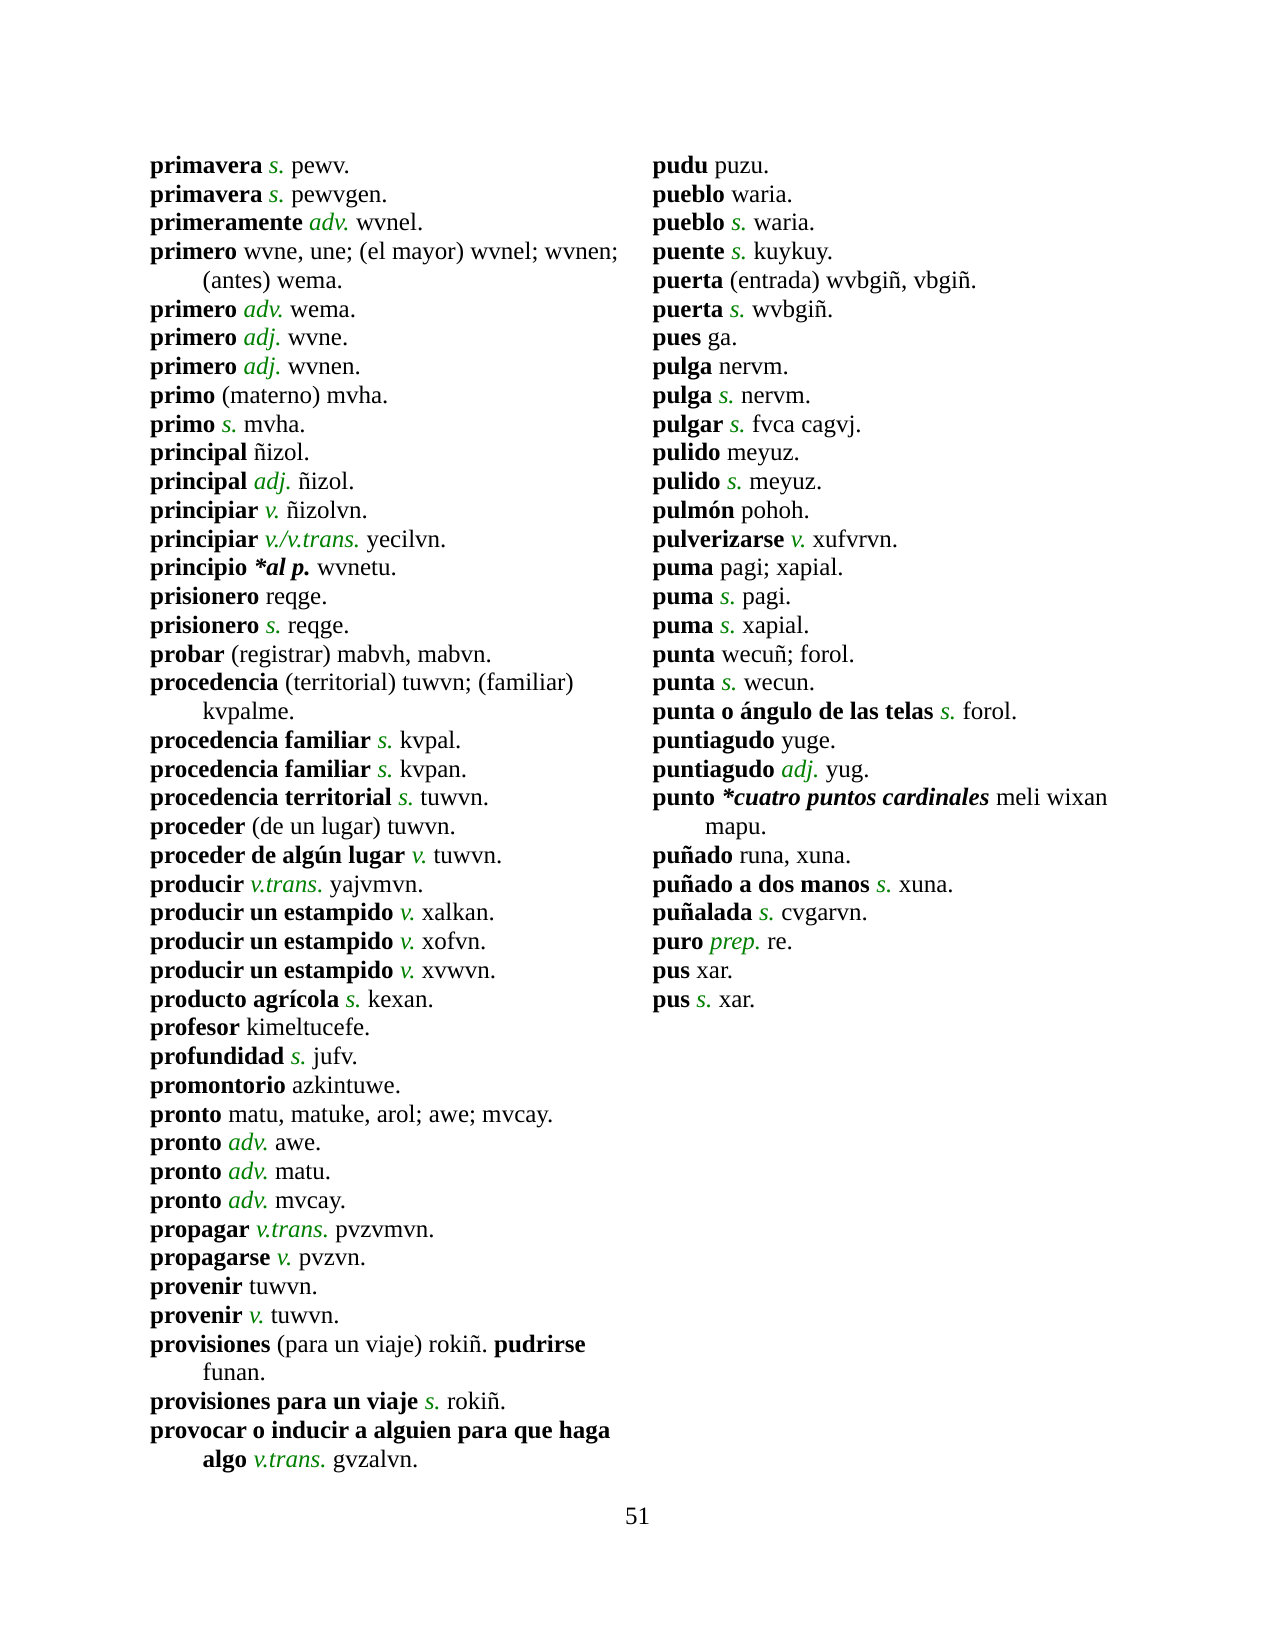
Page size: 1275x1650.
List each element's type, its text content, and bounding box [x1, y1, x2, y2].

text pulga s. nervm. [652, 380, 1125, 409]
text primero wvne, une; (el mayor) wvnel; wvnen; (antes) wema. [150, 236, 622, 294]
text procedencia (territorial) tuwvn; (familiar) kvpalme. [150, 667, 622, 725]
text pueblo s. waria. [652, 207, 1125, 236]
text pues ga. [652, 322, 1125, 351]
text principio *al p. wvnetu. [150, 552, 622, 581]
text pronto adv. matu. [150, 1156, 622, 1185]
text provenir v. tuwvn. [150, 1300, 622, 1329]
text primeramente adv. wvnel. [150, 207, 622, 236]
text punta wecuñ; forol. [652, 639, 1125, 667]
text provenir tuwvn. [150, 1271, 622, 1300]
text procedencia familiar s. kvpal. [150, 725, 622, 754]
text punta o ángulo de las telas s. forol. [652, 696, 1125, 725]
text probar (registrar) mabvh, mabvn. [150, 639, 622, 667]
text pulgar s. fvca cagvj. [652, 409, 1125, 437]
text puñado a dos manos s. xuna. [652, 869, 1125, 897]
text puma pagi; xapial. [652, 552, 1125, 581]
text procedencia familiar s. kvpan. [150, 754, 622, 782]
text pulmón pohoh. [652, 495, 1125, 524]
text proceder (de un lugar) tuwvn. [150, 811, 622, 840]
text principiar v./v.trans. yecilvn. [150, 524, 622, 552]
text primero adv. wema. [150, 294, 622, 322]
text pronto matu, matuke, arol; awe; mvcay. [150, 1099, 622, 1127]
text puma s. xapial. [652, 610, 1125, 639]
text puntiagudo yuge. [652, 725, 1125, 754]
text puente s. kuykuy. [652, 236, 1125, 265]
text pronto adv. mvcay. [150, 1185, 622, 1214]
text puñado runa, xuna. [652, 840, 1125, 869]
text primavera s. pewv. [150, 150, 622, 179]
text primavera s. pewvgen. [150, 179, 622, 207]
text primero adj. wvne. [150, 322, 622, 351]
text puntiagudo adj. yug. [652, 754, 1125, 782]
text pudu puzu. [652, 150, 1125, 179]
text producir un estampido v. xalkan. [150, 897, 622, 926]
text puerta s. wvbgiñ. [652, 294, 1125, 322]
text pus xar. [652, 955, 1125, 984]
text producir v.trans. yajvmvn. [150, 869, 622, 897]
text producir un estampido v. xofvn. [150, 926, 622, 955]
text pueblo waria. [652, 179, 1125, 207]
text proceder de algún lugar v. tuwvn. [150, 840, 622, 869]
text puma s. pagi. [652, 581, 1125, 610]
text pulido s. meyuz. [652, 466, 1125, 495]
text pulga nervm. [652, 351, 1125, 380]
text profundidad s. jufv. [150, 1041, 622, 1070]
text principal ñizol. [150, 437, 622, 466]
text punta s. wecun. [652, 667, 1125, 696]
text primo s. mvha. [150, 409, 622, 437]
text provocar o inducir a alguien para que haga algo v.trans. gvzalvn. [150, 1415, 622, 1472]
text pulverizarse v. xufvrvn. [652, 524, 1125, 552]
text puñalada s. cvgarvn. [652, 897, 1125, 926]
text pulido meyuz. [652, 437, 1125, 466]
text puro prep. re. [652, 926, 1125, 955]
text prisionero reqge. [150, 581, 622, 610]
text provisiones para un viaje s. rokiñ. [150, 1386, 622, 1415]
text principal adj. ñizol. [150, 466, 622, 495]
text producto agrícola s. kexan. [150, 984, 622, 1012]
text prisionero s. reqge. [150, 610, 622, 639]
text primero adj. wvnen. [150, 351, 622, 380]
text procedencia territorial s. tuwvn. [150, 782, 622, 811]
text promontorio azkintuwe. [150, 1070, 622, 1099]
text primo (materno) mvha. [150, 380, 622, 409]
text producir un estampido v. xvwvn. [150, 955, 622, 984]
text propagar v.trans. pvzvmvn. [150, 1214, 622, 1242]
text provisiones (para un viaje) rokiñ. pudrirse funan. [150, 1329, 622, 1386]
text profesor kimeltucefe. [150, 1012, 622, 1041]
text pronto adv. awe. [150, 1127, 622, 1156]
text puerta (entrada) wvbgiñ, vbgiñ. [652, 265, 1125, 294]
text pus s. xar. [652, 984, 1125, 1012]
text principiar v. ñizolvn. [150, 495, 622, 524]
text punto *cuatro puntos cardinales meli wixan mapu. [652, 782, 1125, 840]
text propagarse v. pvzvn. [150, 1242, 622, 1271]
